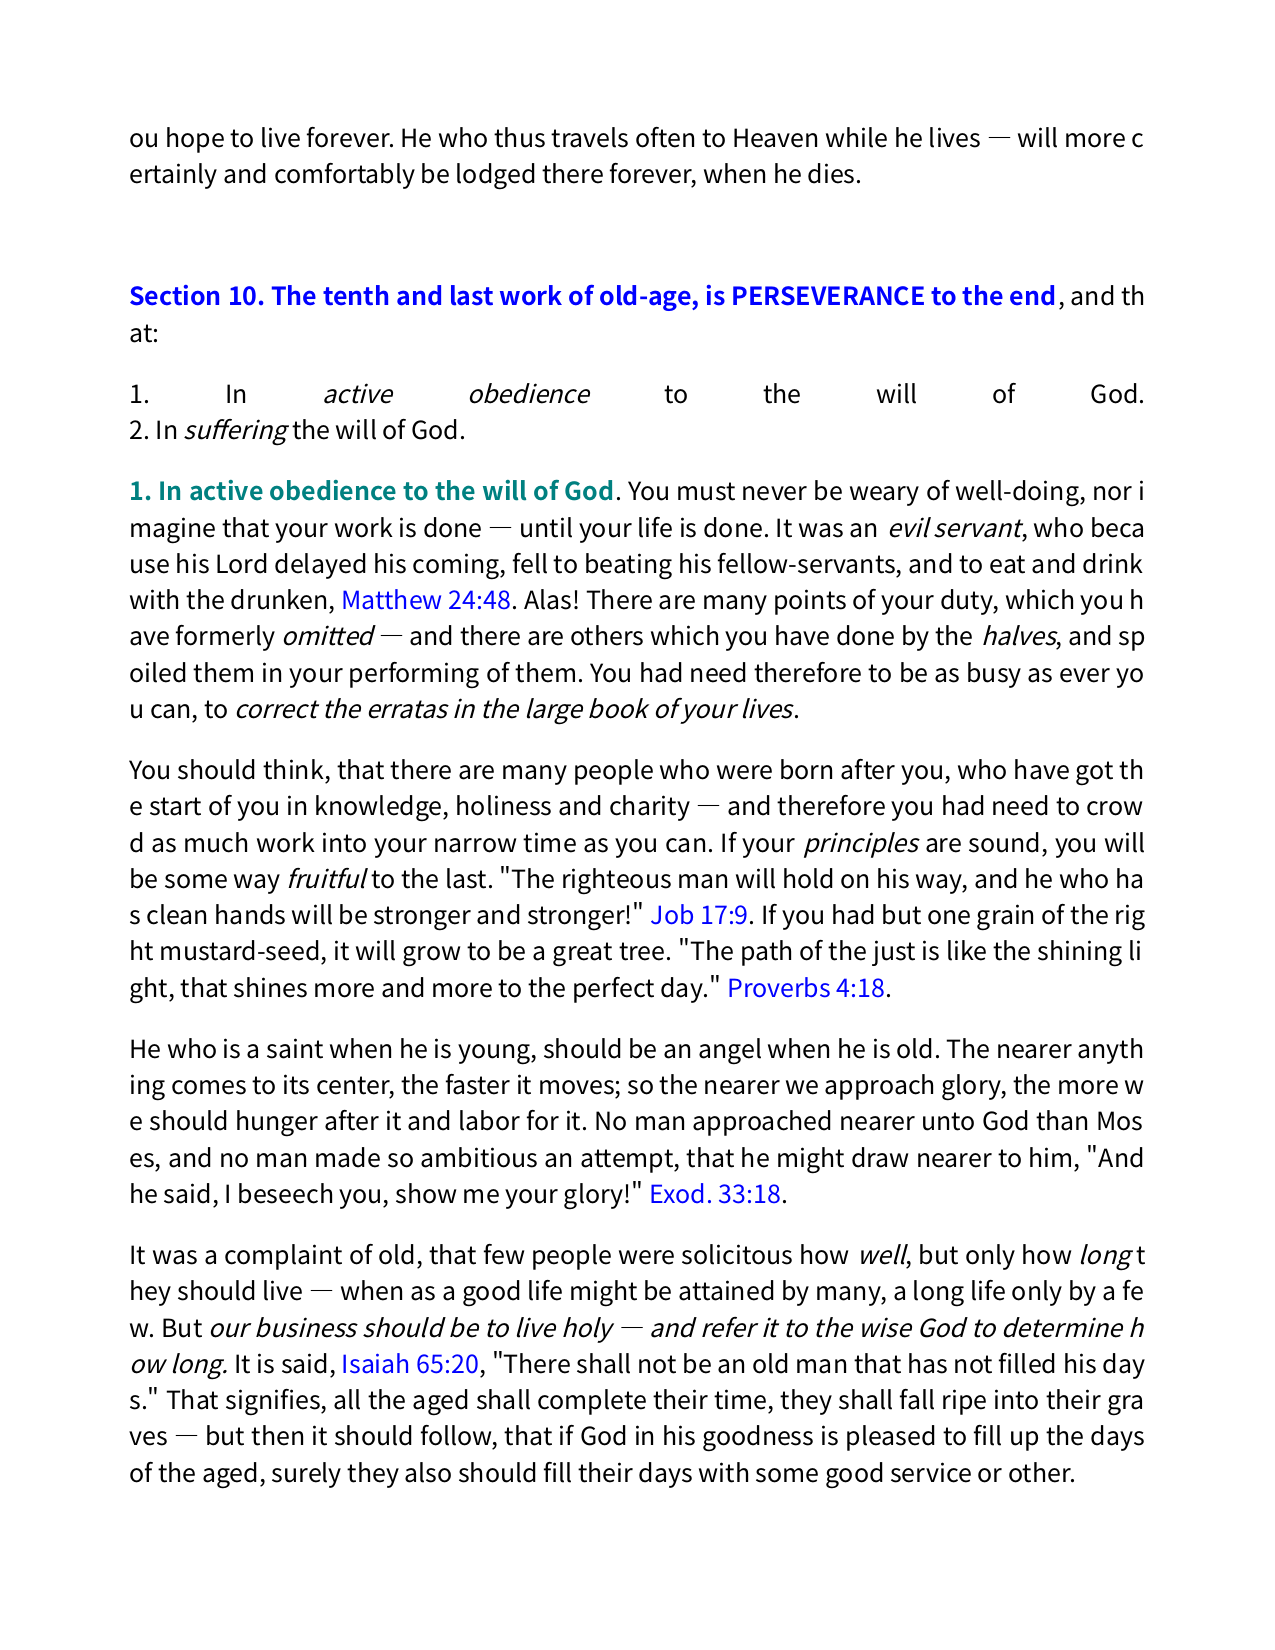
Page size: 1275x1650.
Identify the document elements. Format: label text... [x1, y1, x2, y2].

text He who is a saint when he is young, should be an angel when he is old. The nearer anything comes to its center, the faster it moves; so the nearer we approach glory, the more we should hunger after it and labor for it. No man approached nearer unto God than Moses, and no man made so ambitious an attempt, that he might draw nearer to him, "And he said, I beseech you, show me your glory!" Exod. 33:18. [129, 1029, 1146, 1211]
text It was a complaint of old, that few people were solicitous how well, but only how long they should live — when as a good life might be attained by many, a long life only by a few. But our business should be to live holy — and refer it to the wise God to determine how long. It is said, Isaiah 65:20, "There shall not be an old man that has not filled his days." That signifies, all the aged shall complete their time, they shall fall ripe into their graves — but then it should follow, that if God in his goodness is pleased to fill up the days of the aged, surely they also should fill their days with some good service or other. [129, 1236, 1146, 1489]
text Section 10. The tenth and last work of old-age, is PERSEVERANCE to the end, and that: [129, 277, 1146, 349]
text You should think, that there are many people who were born after you, who have got the start of you in knowledge, holiness and charity — and therefore you had need to crowd as much work into your narrow time as you can. If your principles are sound, you will be some way fruitful to the last. "The righteous man will hold on his way, and he who has clean hands will be stronger and stronger!" Job 17:9. If you had but one grain of the right mustard-seed, it will grow to be a great tree. "The path of the just is like the shining light, that shines more and more to the perfect day." Proverbs 4:18. [129, 751, 1146, 1004]
text 1. In active obedience to the will of God. You must never be weary of well-doing, nor imagine that your work is done — until your life is done. It was an evil servant, who because his Lord delayed his coming, fell to beating his fellow-servants, and to eat and drink with the drunken, Matthew 24:48. Alas! There are many points of your duty, which you have formerly omitted — and there are others which you have done by the halves, and spoiled them in your performing of them. You had need therefore to be as busy as ever you can, to correct the erratas in the large book of your lives. [129, 472, 1146, 726]
text 1. In active obedience to the will of God. 2. In suffering the will of God. [129, 374, 1146, 447]
text ou hope to live forever. He who thus travels often to Heaven while he lives — will more certainly and comfortably be lodged there forever, when he dies. [129, 118, 1146, 191]
